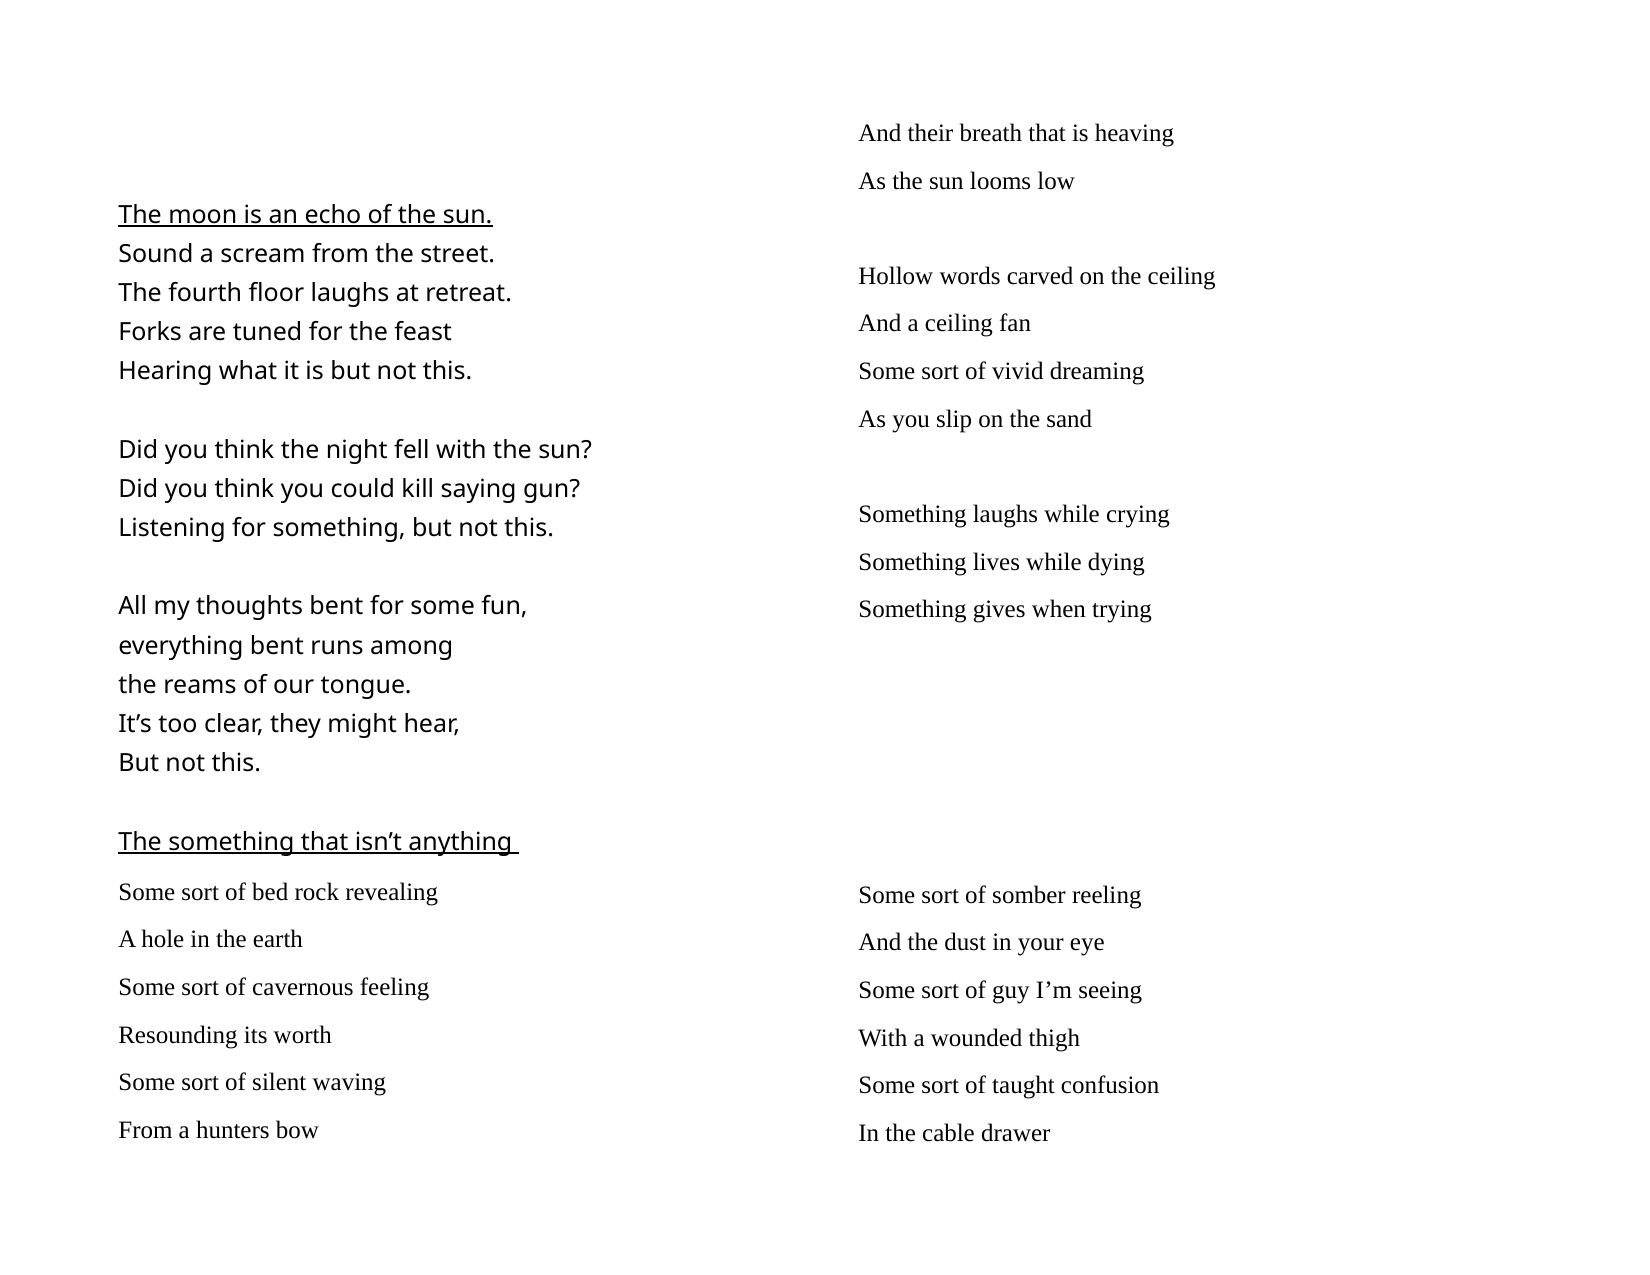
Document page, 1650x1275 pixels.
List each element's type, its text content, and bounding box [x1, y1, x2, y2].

text Some sort of bed rock revealing [118, 877, 792, 906]
text Something laughs while crying [858, 499, 1532, 528]
text Listening for something, but not this. [118, 510, 792, 544]
text Some sort of guy I’m seeing [858, 975, 1532, 1004]
text With a wounded thigh [858, 1023, 1532, 1051]
text Sound a scream from the street. [118, 236, 792, 270]
text Hearing what it is but not this. [118, 353, 792, 387]
text Some sort of somber reeling [858, 880, 1532, 908]
text In the cable drawer [858, 1118, 1532, 1147]
text the reams of our tongue. [118, 666, 792, 701]
text The something that isn’t anything [118, 823, 792, 857]
text And the dust in your eye [858, 927, 1532, 956]
text But not this. [118, 745, 792, 779]
text All my thoughts bent for some fun, [118, 588, 792, 622]
text As you slip on the sand [858, 404, 1532, 432]
text And their breath that is heaving [858, 118, 1532, 147]
text As the sun looms low [858, 166, 1532, 194]
text From a hunters bow [118, 1115, 792, 1144]
text Something gives when trying [858, 594, 1532, 623]
text The fourth floor laughs at retreat. [118, 275, 792, 309]
text Something lives while dying [858, 547, 1532, 575]
text The moon is an echo of the sun. [118, 196, 792, 231]
text And a ceiling fan [858, 308, 1532, 337]
text Some sort of silent waving [118, 1067, 792, 1096]
text Some sort of taught confusion [858, 1070, 1532, 1099]
text Did you think you could kill saying gun? [118, 471, 792, 505]
text Did you think the night fell with the sun? [118, 431, 792, 466]
text Some sort of cavernous feeling [118, 972, 792, 1001]
text A hole in the earth [118, 924, 792, 953]
text everything bent runs among [118, 627, 792, 661]
text Hollow words carved on the ceiling [858, 261, 1532, 290]
text Resounding its worth [118, 1020, 792, 1048]
text Some sort of vivid dreaming [858, 356, 1532, 385]
text Forks are tuned for the feast [118, 314, 792, 348]
text It’s too clear, they might hear, [118, 706, 792, 740]
